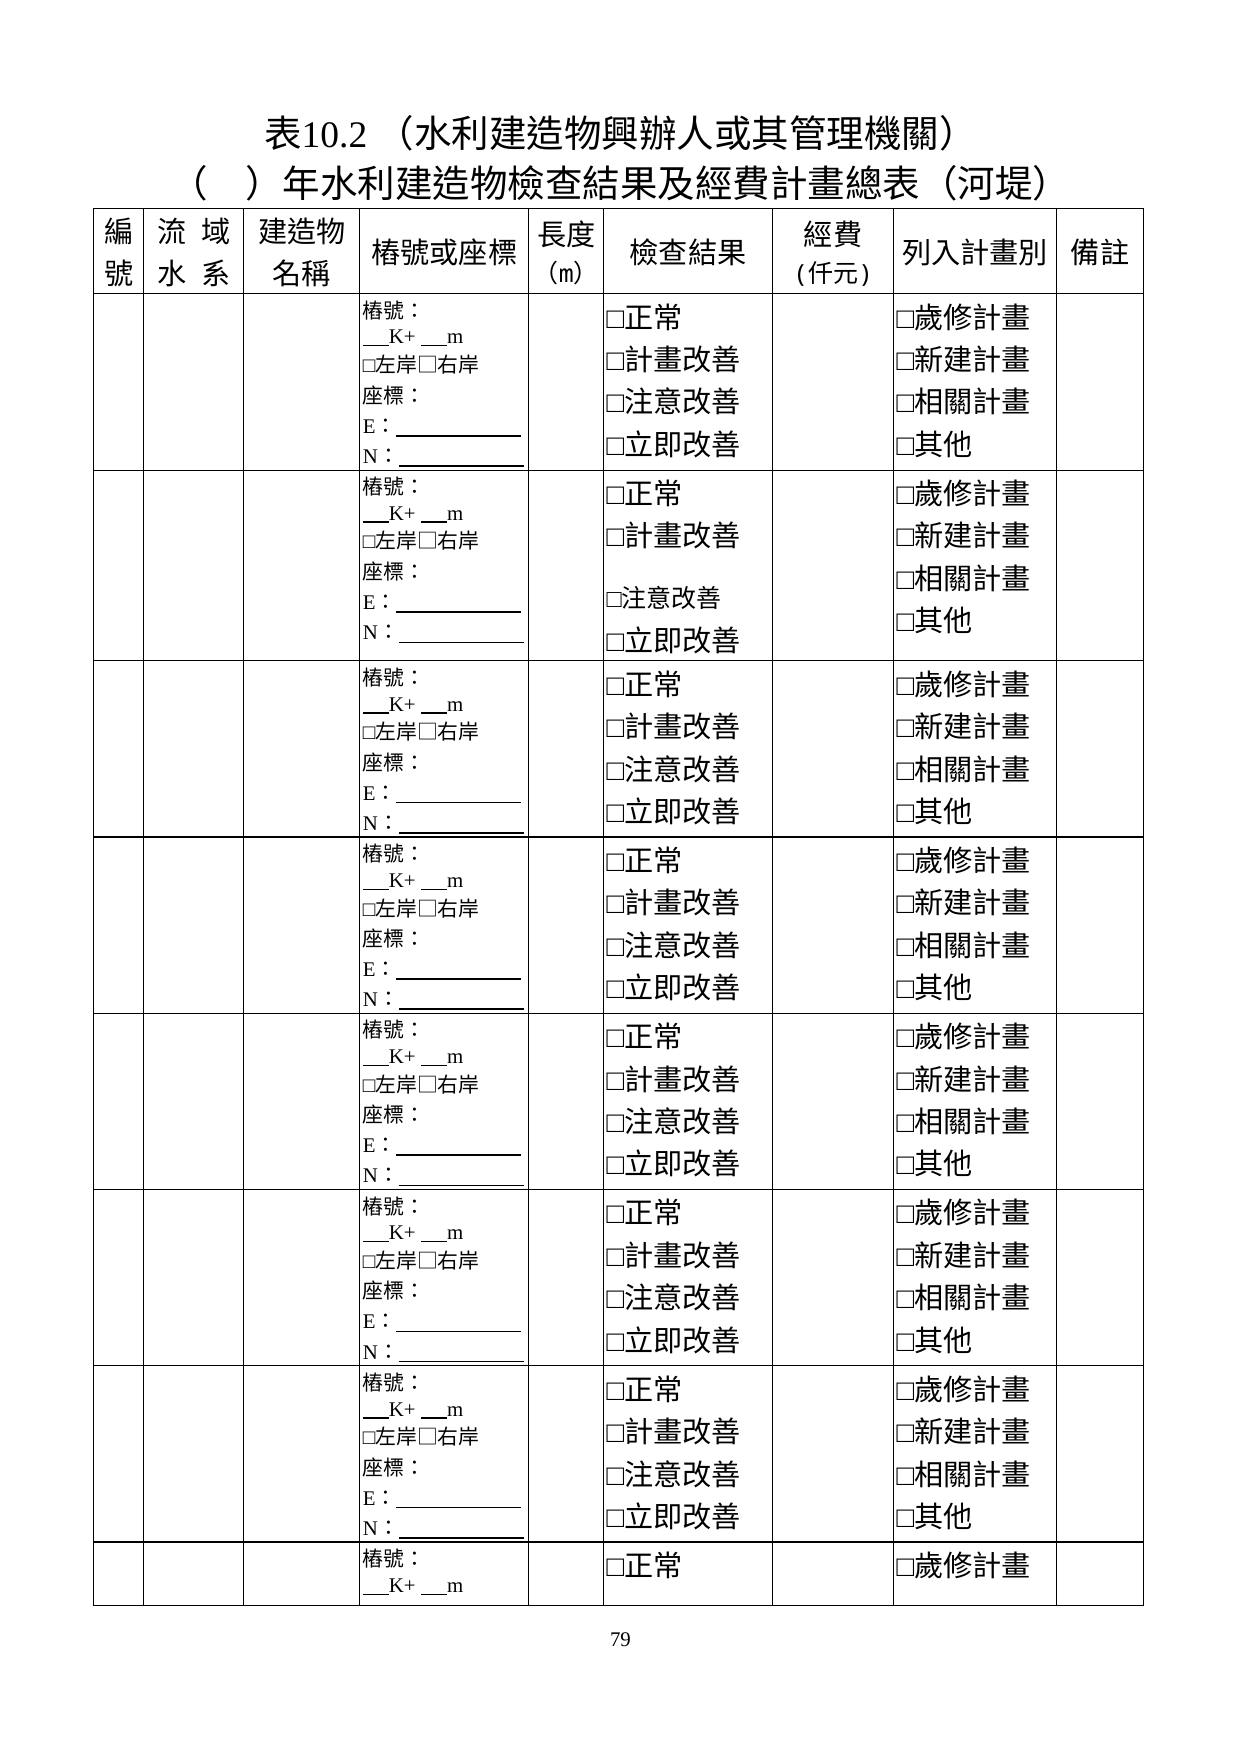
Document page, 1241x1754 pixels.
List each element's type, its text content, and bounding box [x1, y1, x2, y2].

table_cell □歲修計畫 □新建計畫 □相關計畫 □其他 [894, 838, 1056, 1013]
table_cell [94, 1014, 143, 1189]
table_cell [1057, 1190, 1143, 1365]
table_header 建造物名稱 [244, 209, 359, 293]
table_header 經費 (仟元) [773, 209, 893, 293]
table_cell [144, 1543, 243, 1605]
table_cell 樁號： K+ m □左岸□右岸 座標： E： N： [360, 471, 528, 660]
table_cell [1057, 838, 1143, 1013]
table_header 長度 （m） [529, 209, 603, 293]
table_cell [244, 1190, 359, 1365]
table_header 流 域水 系 [144, 209, 243, 293]
table_cell 樁號： K+ m □左岸□右岸 座標： E： N： [360, 1366, 528, 1541]
table_cell [529, 294, 603, 469]
table_cell [94, 661, 143, 836]
table_cell [773, 1190, 893, 1365]
table_cell [144, 1014, 243, 1189]
table_header 檢查結果 [604, 209, 772, 293]
table_cell [1057, 661, 1143, 836]
table_cell [94, 1190, 143, 1365]
table_cell □正常 □計畫改善 □注意改善 □立即改善 [604, 838, 772, 1013]
table_cell [773, 471, 893, 660]
table_header 備註 [1057, 209, 1143, 293]
table_cell □歲修計畫 □新建計畫 □相關計畫 □其他 [894, 294, 1056, 469]
table_cell □歲修計畫 □新建計畫 □相關計畫 □其他 [894, 1014, 1056, 1189]
table_cell □正常 □計畫改善 □注意改善 □立即改善 [604, 661, 772, 836]
table_cell 樁號： K+ m □左岸□右岸 座標： E： N： [360, 1014, 528, 1189]
table_cell □正常 □計畫改善 □注意改善 □立即改善 [604, 1014, 772, 1189]
table_cell □歲修計畫 □新建計畫 □相關計畫 □其他 [894, 1366, 1056, 1541]
table_cell [529, 661, 603, 836]
table_cell 樁號： K+ m □左岸□右岸 座標： E： N： [360, 1190, 528, 1365]
table_cell [773, 1543, 893, 1605]
table_cell □歲修計畫 □新建計畫 □相關計畫 □其他 [894, 661, 1056, 836]
table_cell [244, 1543, 359, 1605]
table_cell [244, 661, 359, 836]
table_cell [144, 1190, 243, 1365]
table_cell [529, 1014, 603, 1189]
table_cell □正常 □計畫改善 □注意改善 □立即改善 [604, 1366, 772, 1541]
table_cell 樁號： K+ m □左岸□右岸 座標： E： N： [360, 661, 528, 836]
table_cell □歲修計畫 □新建計畫 □相關計畫 □其他 [894, 1190, 1056, 1365]
table_cell [1057, 294, 1143, 469]
table_cell [773, 294, 893, 469]
table_cell [773, 1366, 893, 1541]
table_cell [144, 661, 243, 836]
table_cell [773, 1014, 893, 1189]
table_cell [144, 1366, 243, 1541]
table_cell [94, 294, 143, 469]
table_cell [1057, 1543, 1143, 1605]
subtitle 表10.2 （水利建造物興辦人或其管理機關） [53, 108, 1187, 158]
table_cell [1057, 1366, 1143, 1541]
table_cell [244, 1014, 359, 1189]
table_cell [94, 838, 143, 1013]
table_cell □正常 □計畫改善 □注意改善 □立即改善 [604, 1190, 772, 1365]
table_cell [94, 1366, 143, 1541]
table_header 編號 [94, 209, 143, 293]
table_cell □歲修計畫 □新建計畫 □相關計畫 □其他 [894, 471, 1056, 660]
table_cell [244, 838, 359, 1013]
table_cell [94, 1543, 143, 1605]
table_cell □正常 □計畫改善 □注意改善 □立即改善 [604, 294, 772, 469]
table_cell [529, 1543, 603, 1605]
table_header 樁號或座標 [360, 209, 528, 293]
table_cell 樁號： K+ m □左岸□右岸 座標： E： N： [360, 294, 528, 469]
table_cell [244, 1366, 359, 1541]
subtitle （ ）年水利建造物檢查結果及經費計畫總表（河堤） [53, 158, 1187, 208]
table_cell □歲修計畫 [894, 1543, 1056, 1605]
table_cell □正常 □計畫改善 □注意改善 □立即改善 [604, 471, 772, 660]
table_header 列入計畫別 [894, 209, 1056, 293]
table_cell [529, 1190, 603, 1365]
table_cell □正常 [604, 1543, 772, 1605]
table_cell [244, 471, 359, 660]
table_cell [144, 294, 243, 469]
table_cell [244, 294, 359, 469]
table_cell 樁號： K+ m [360, 1543, 528, 1605]
table_cell [529, 471, 603, 660]
table_cell [773, 838, 893, 1013]
table_cell [773, 661, 893, 836]
table_cell [529, 1366, 603, 1541]
table_cell [94, 471, 143, 660]
table_cell [1057, 471, 1143, 660]
table_cell [144, 471, 243, 660]
table_cell [1057, 1014, 1143, 1189]
table_cell 樁號： K+ m □左岸□右岸 座標： E： N： [360, 838, 528, 1013]
table_cell [529, 838, 603, 1013]
table_cell [144, 838, 243, 1013]
